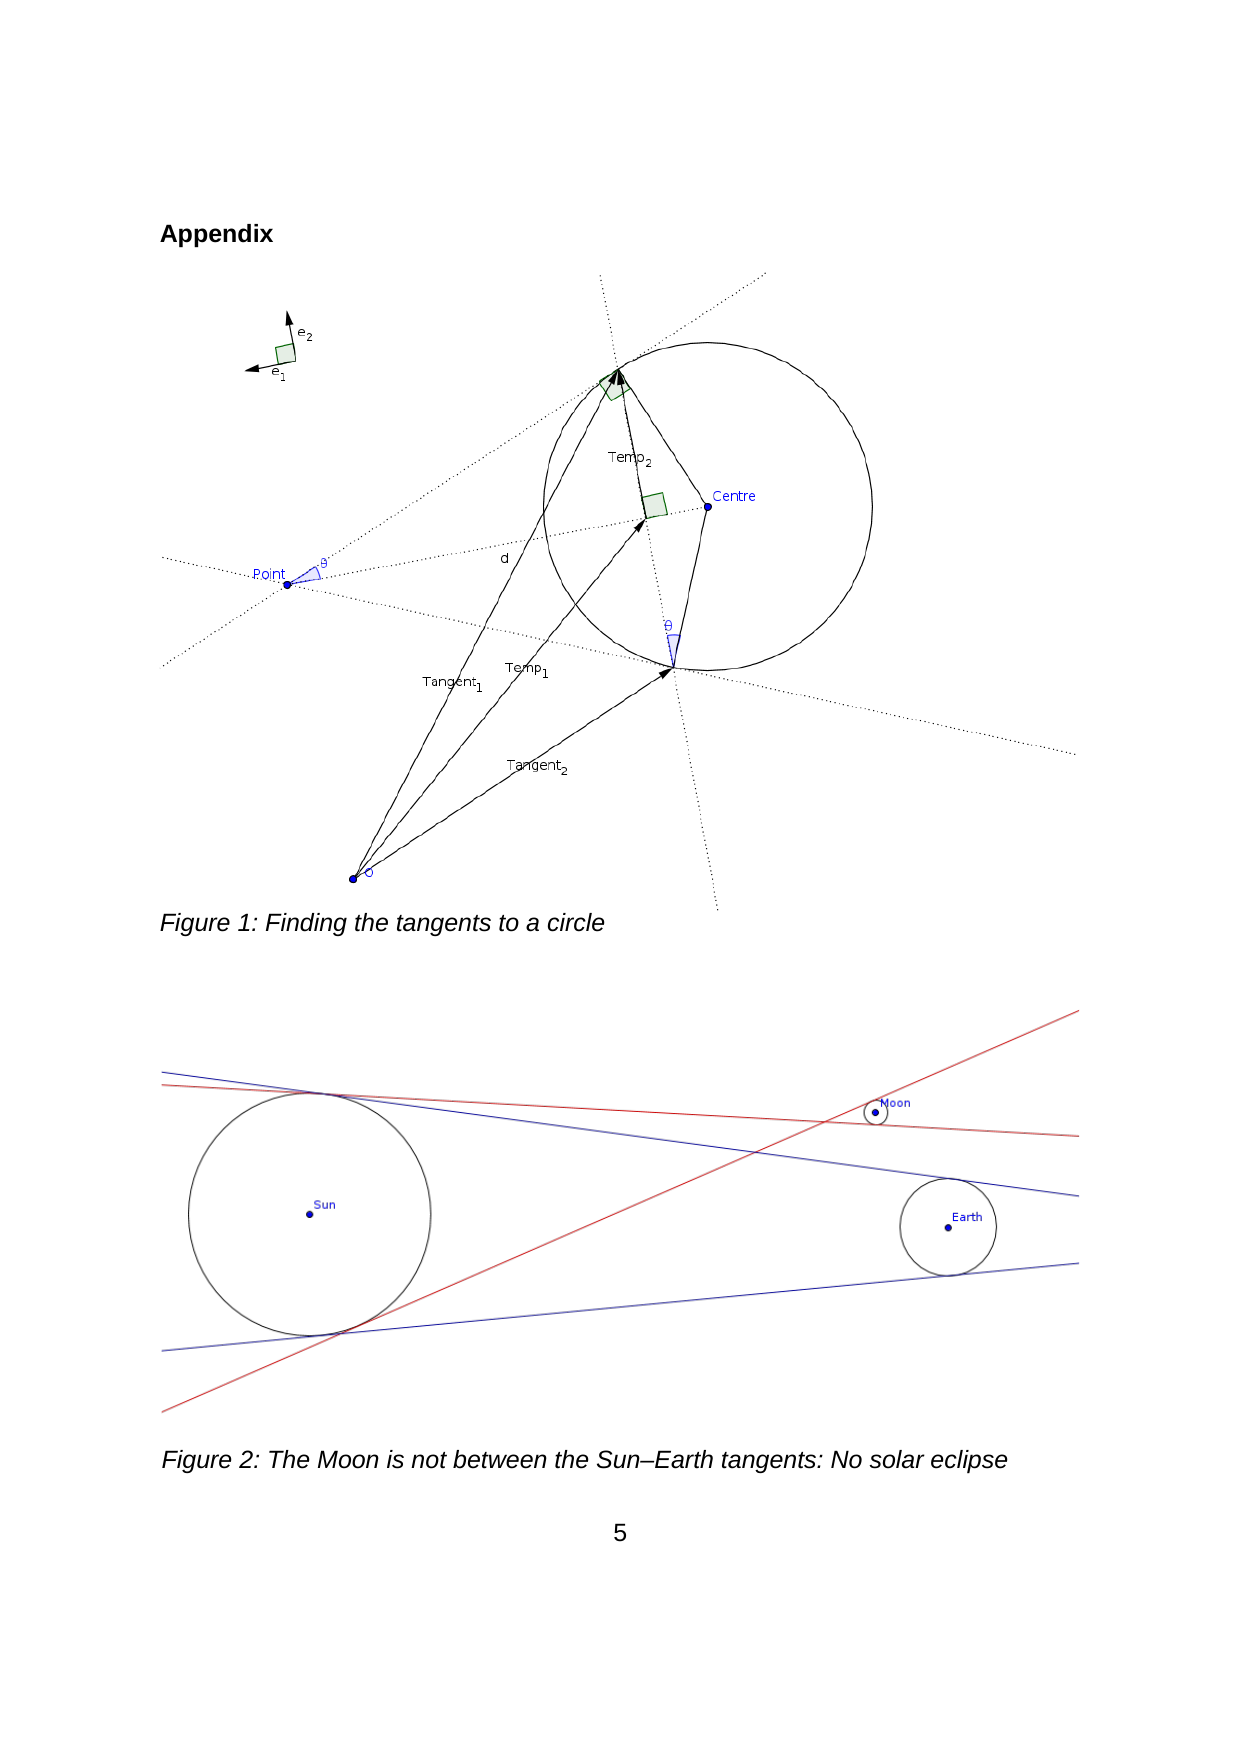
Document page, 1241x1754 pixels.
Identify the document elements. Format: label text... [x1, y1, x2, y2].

text Figure 2: The Moon is not between the Sun–Earth tangents: No solar eclipse [161, 1448, 1079, 1473]
picture [161, 965, 1080, 1448]
picture [159, 272, 1078, 912]
subtitle Appendix [159, 219, 1081, 248]
text Figure 1: Finding the tangents to a circle [159, 912, 1077, 937]
